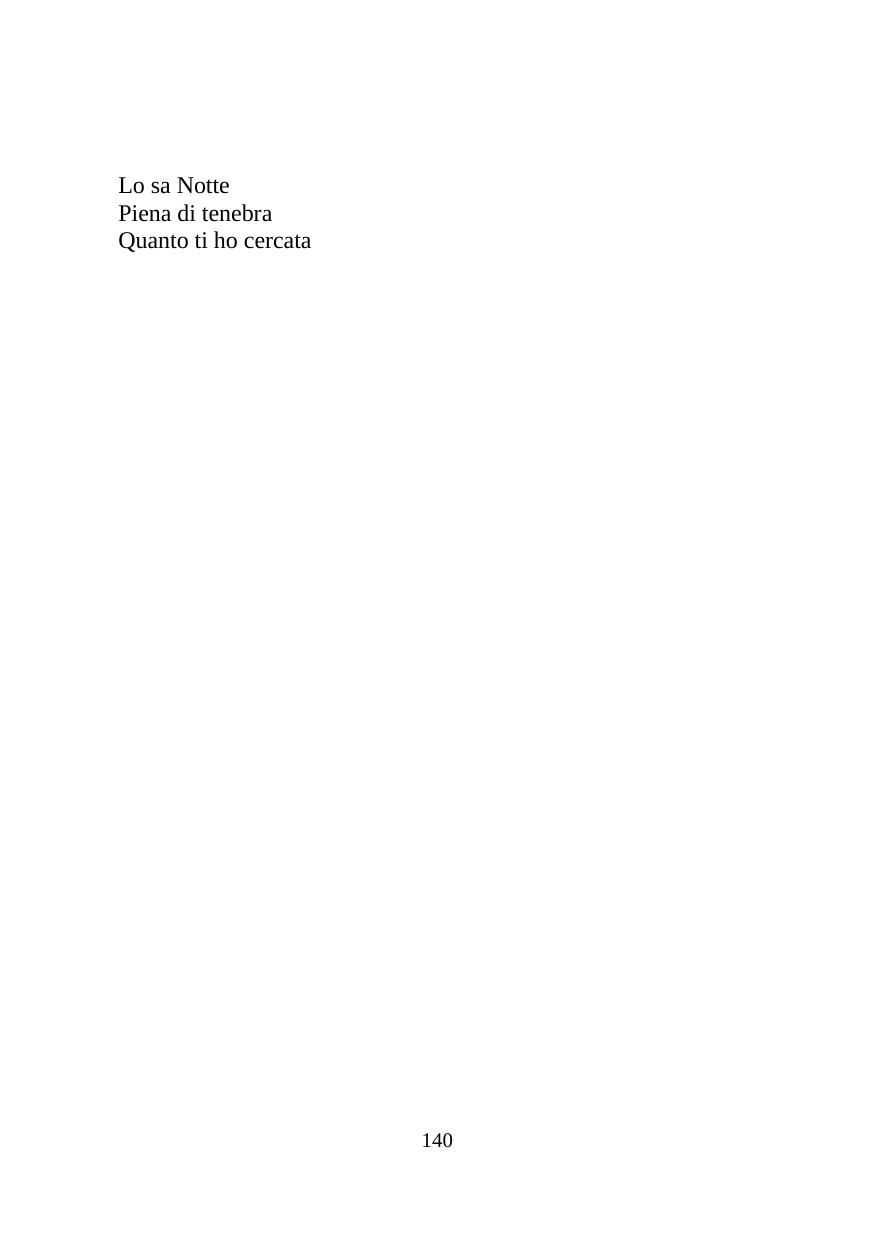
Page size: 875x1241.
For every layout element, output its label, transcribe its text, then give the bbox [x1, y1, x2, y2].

text Quanto ti ho cercata [88, 227, 786, 254]
text Lo sa Notte [88, 171, 786, 199]
text Piena di tenebra [88, 199, 786, 227]
